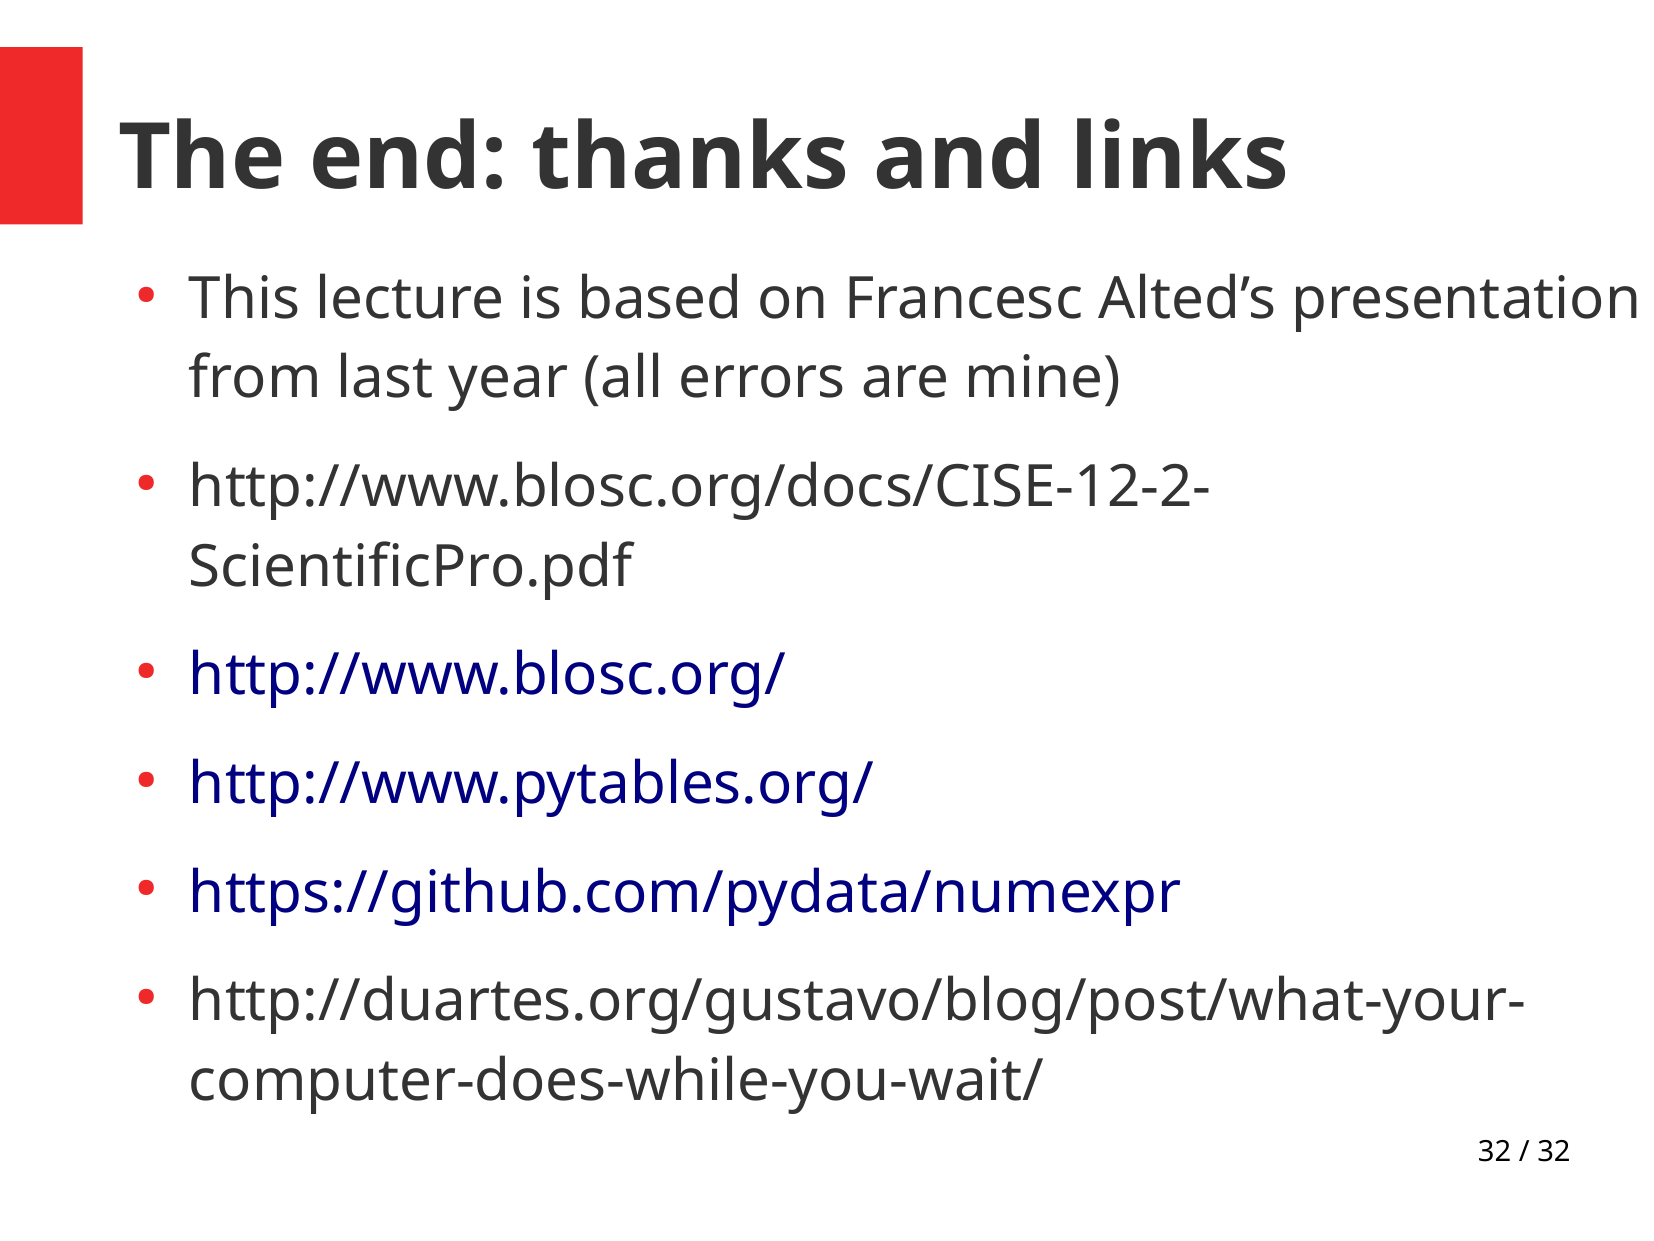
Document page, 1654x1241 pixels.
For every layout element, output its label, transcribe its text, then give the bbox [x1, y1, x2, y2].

list This lecture is based on Francesc Alted’s presentation from last year (all errors are mine) http://www.blosc.org/docs/CISE-12-2-ScientificPro.pdf http://www.blosc.org/ http://www.pytables.org/ https://github.com/pydata/numexpr http://duartes.org/gustavo/blog/post/what-your-computer-does-while-you-wait/ [118, 256, 1654, 1074]
title The end: thanks and links [118, 49, 1571, 256]
